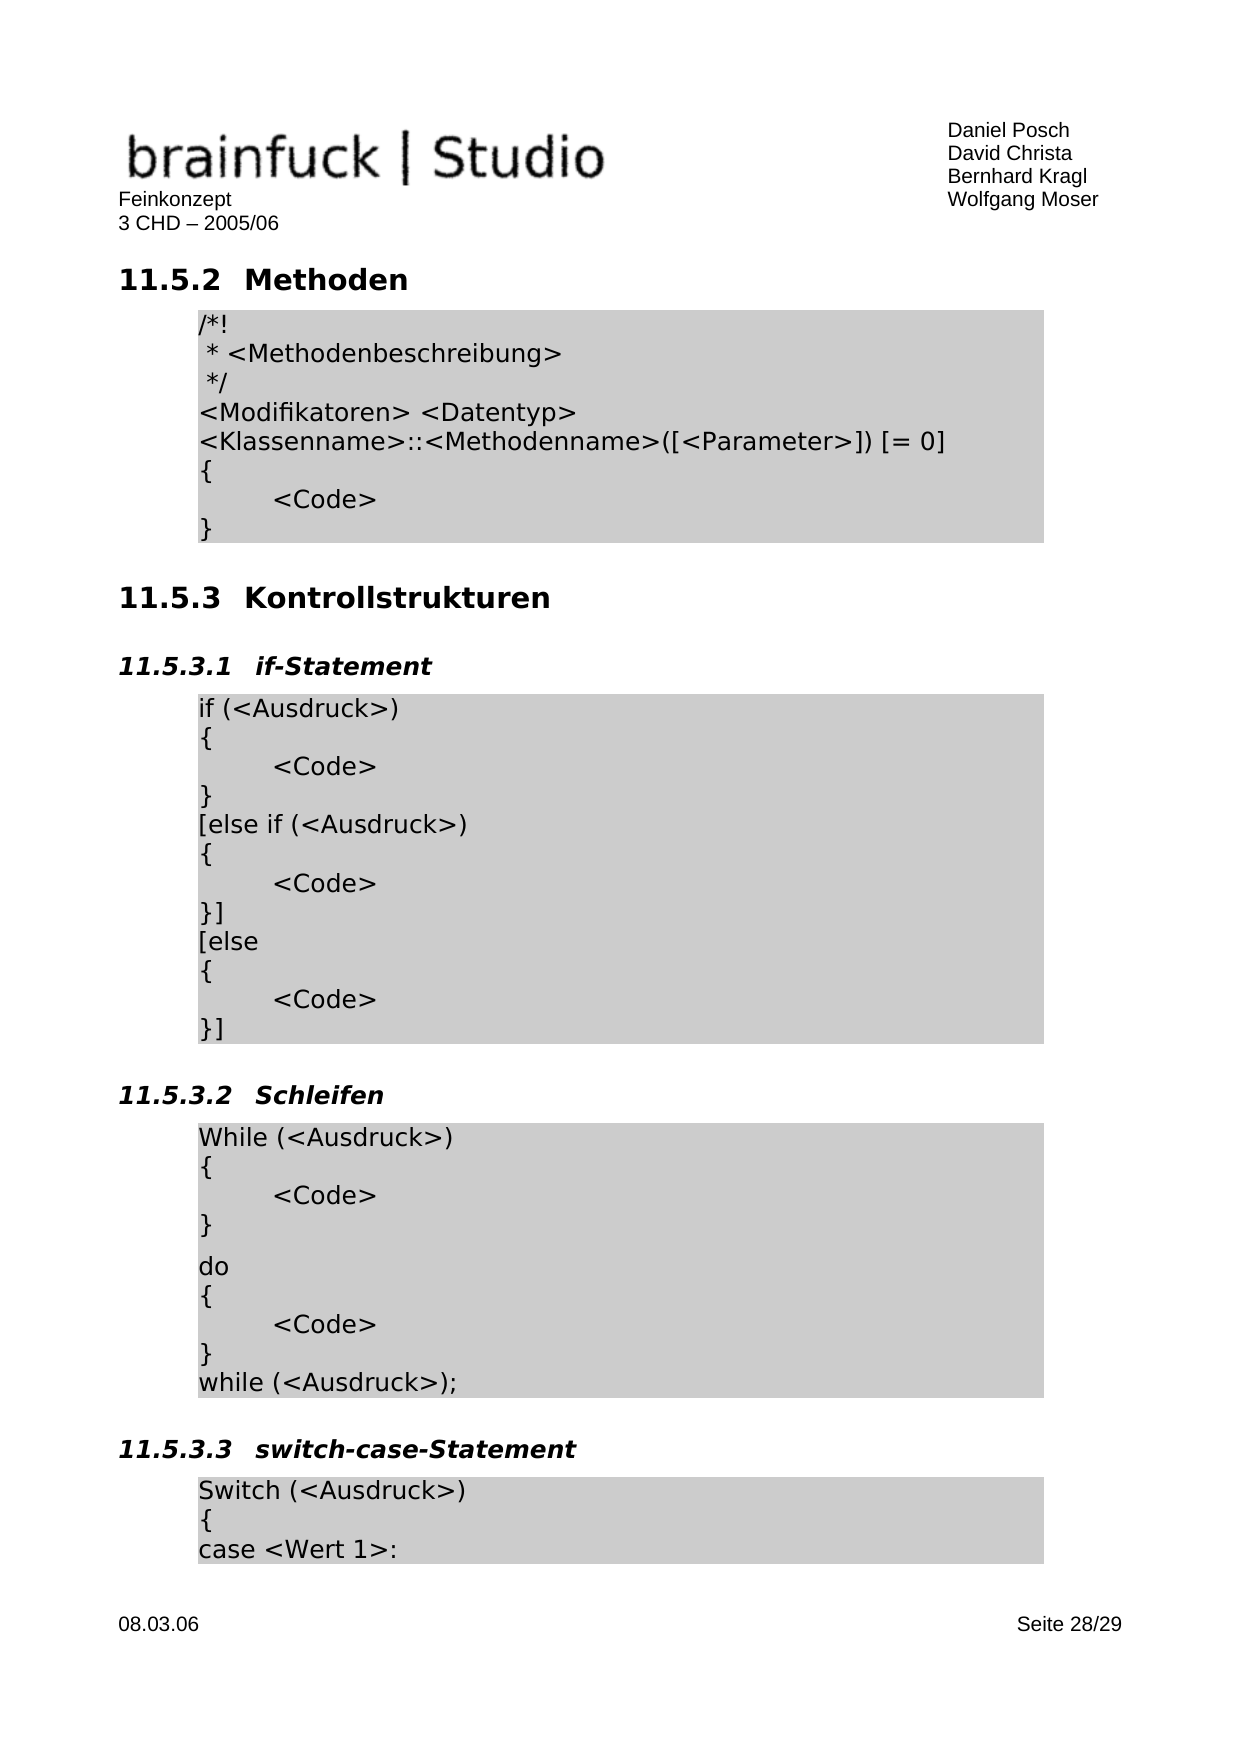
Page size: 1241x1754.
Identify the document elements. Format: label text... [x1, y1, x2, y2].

text /*! * <Methodenbeschreibung> */ <Modifikatoren> <Datentyp> <Klassenname>::<Methodenname>([<Parameter>]) [= 0] { <Code> } [198, 310, 1044, 543]
subtitle Kontrollstrukturen [118, 581, 1122, 615]
text do { <Code> } while (<Ausdruck>); [198, 1252, 1044, 1398]
text Switch (<Ausdruck>) { case <Wert 1>: [198, 1477, 1044, 1564]
subtitle Schleifen [118, 1081, 1122, 1110]
subtitle if-Statement [118, 652, 1122, 681]
subtitle switch-case-Statement [118, 1435, 1122, 1464]
subtitle Methoden [118, 264, 1122, 298]
picture [118, 118, 609, 187]
text While (<Ausdruck>) { <Code> } [198, 1123, 1044, 1239]
text if (<Ausdruck>) { <Code> } [else if (<Ausdruck>) { <Code> }] [else { <Code> }] [198, 694, 1044, 1044]
